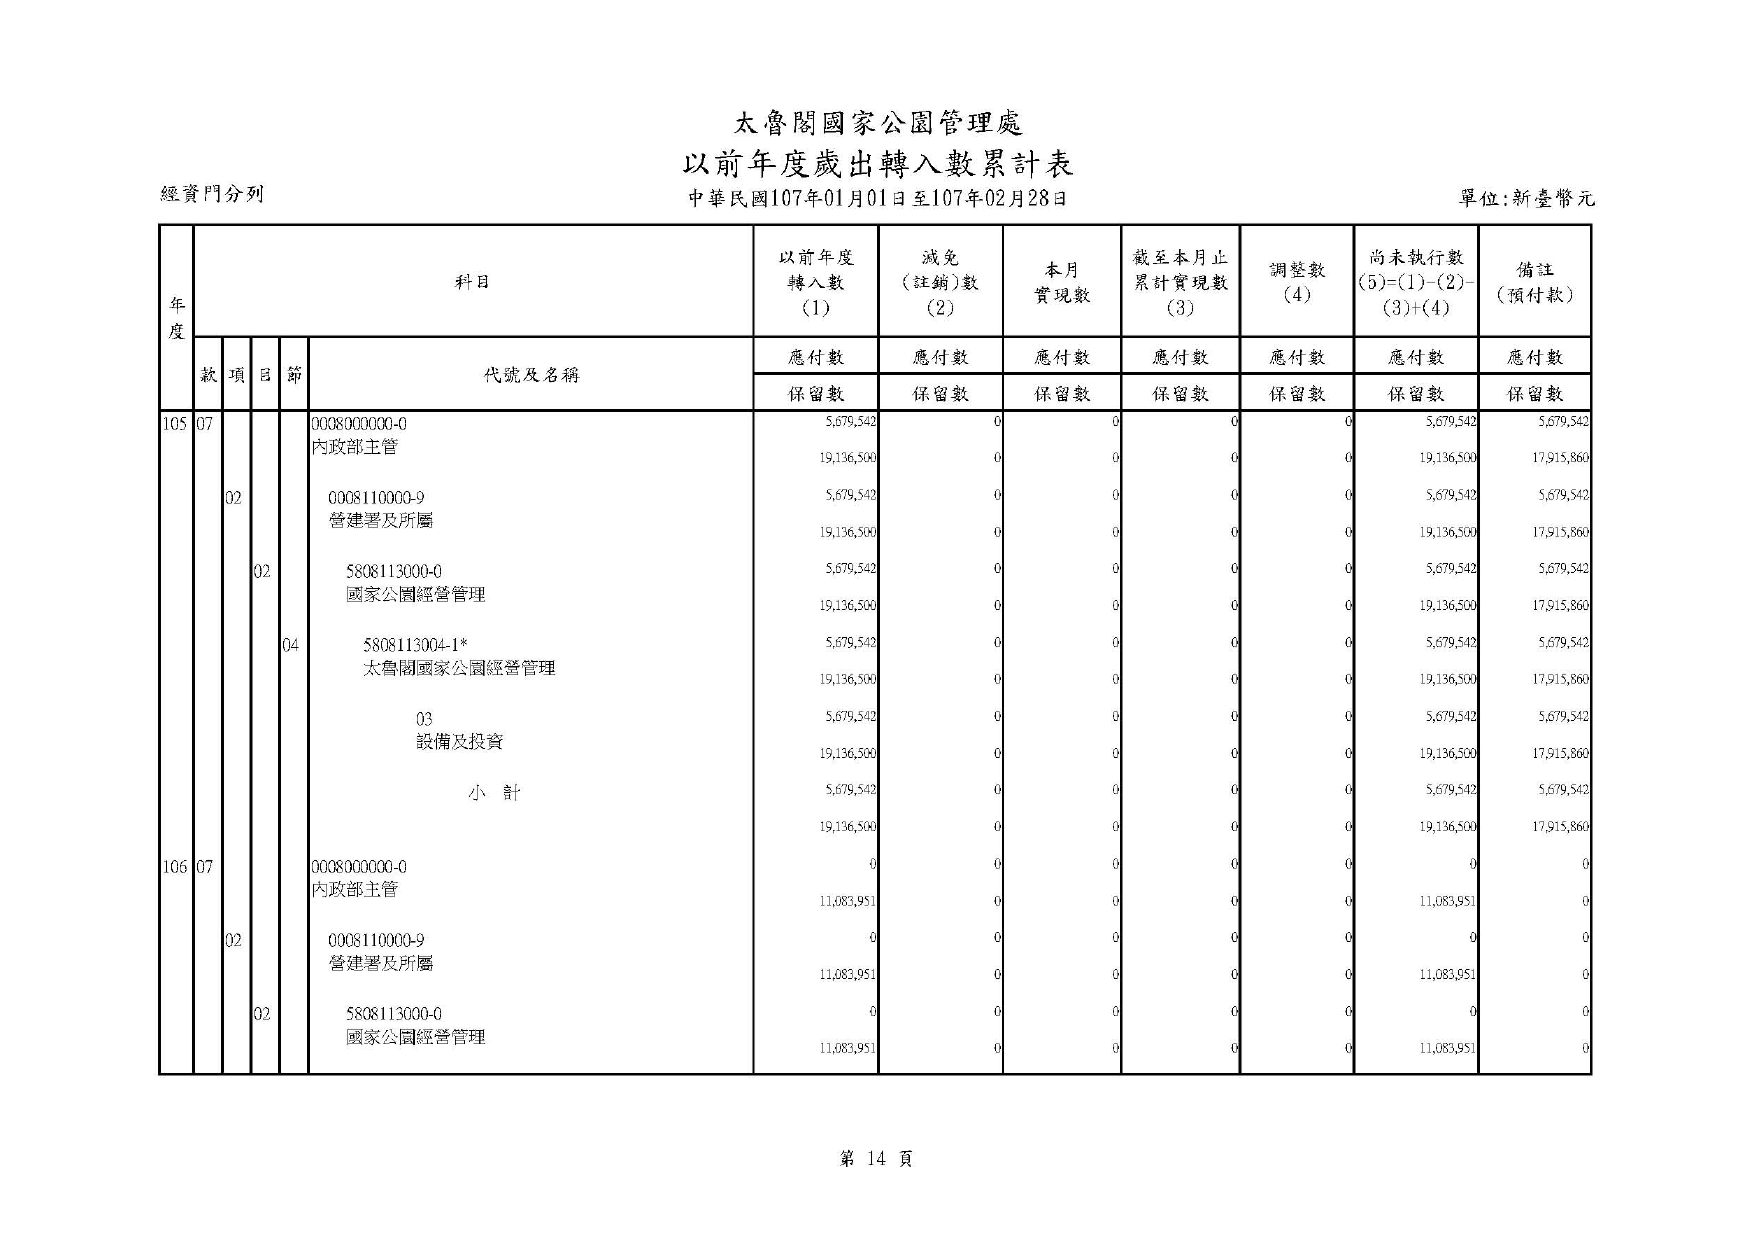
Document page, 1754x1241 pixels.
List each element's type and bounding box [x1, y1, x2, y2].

picture [59, 59, 1695, 1216]
